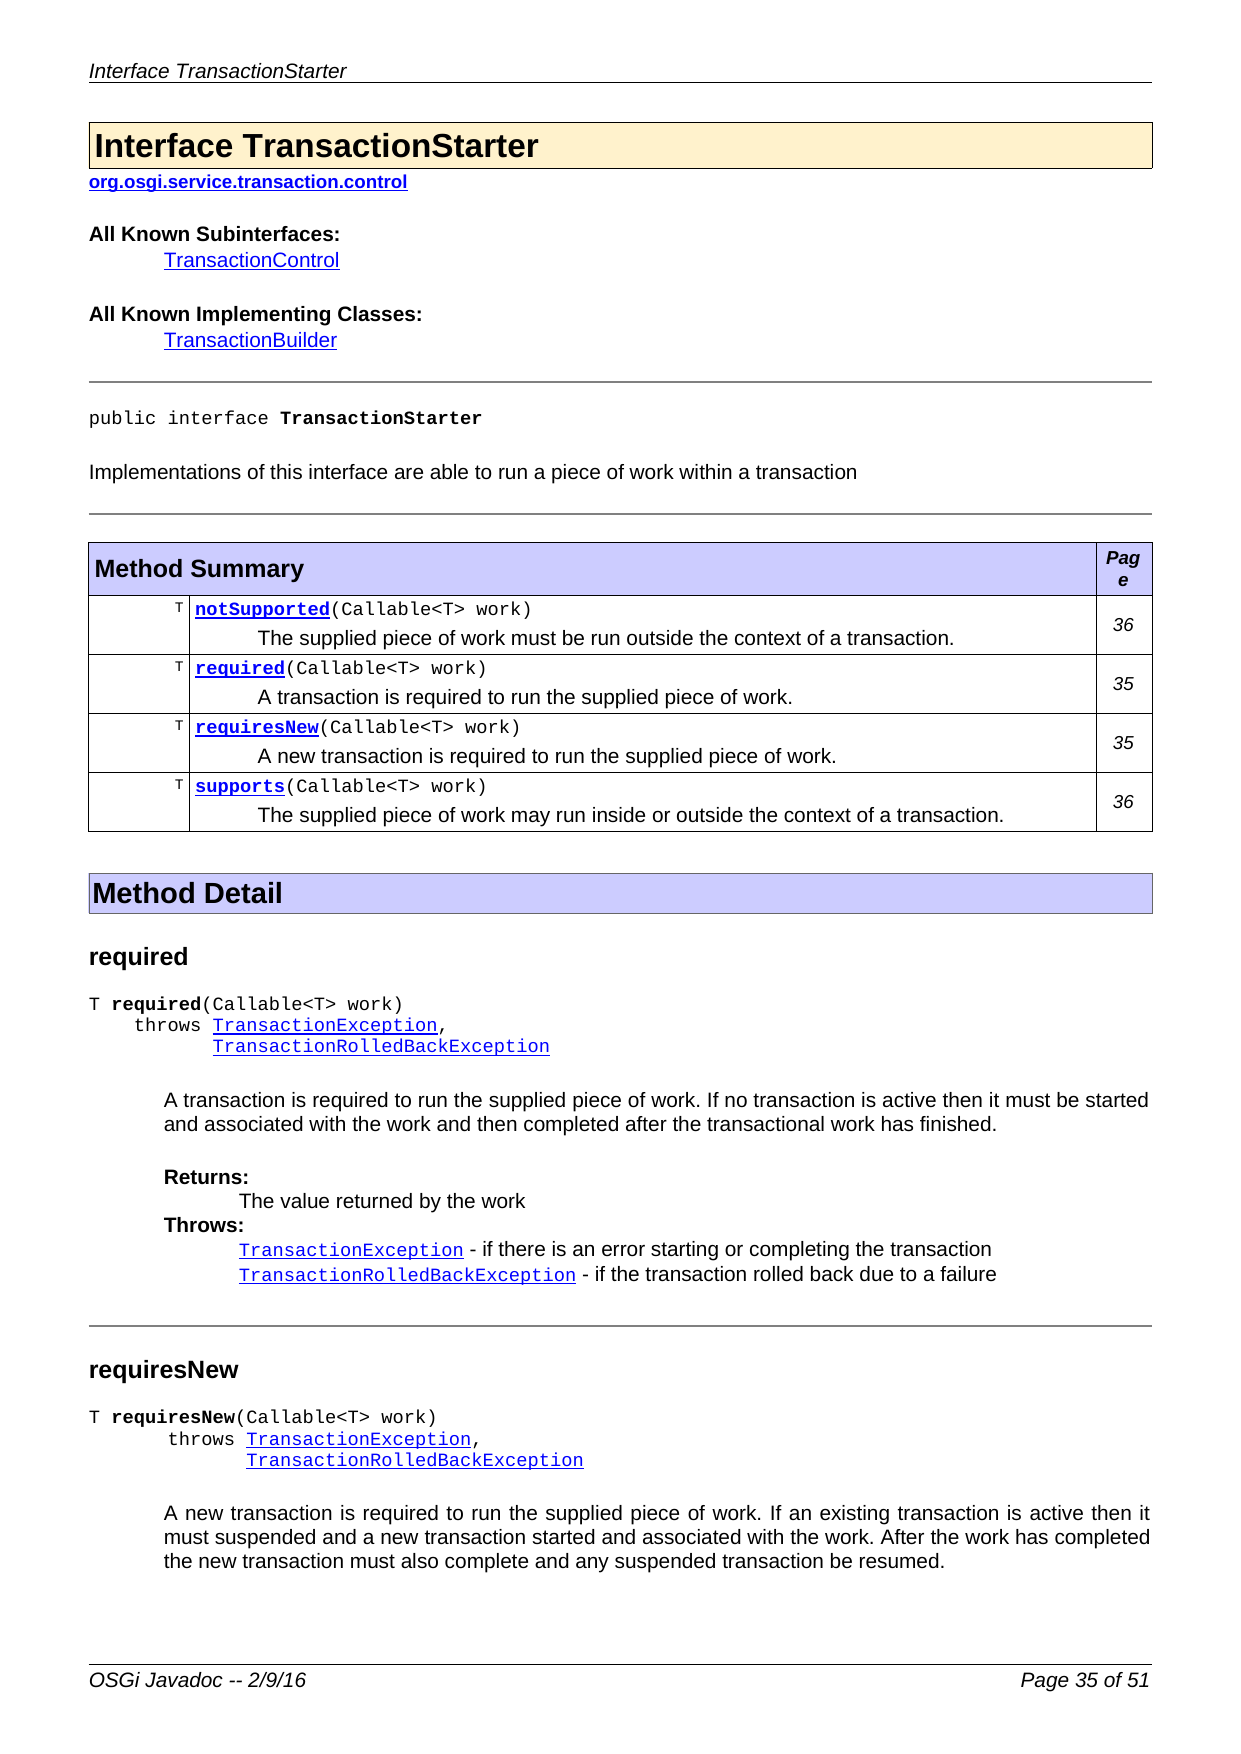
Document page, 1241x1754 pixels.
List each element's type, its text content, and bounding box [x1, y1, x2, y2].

text A new transaction is required to run the supplied piece of work. If an existing transaction is active then it must suspended and a new transaction started and associated with the work. After the work has completed the new transaction must also complete and any suspended transaction be resumed. [163, 1501, 1152, 1573]
table_cell required(Callable<T> work) A transaction is required to run the supplied piece of work. [190, 655, 1096, 713]
table_cell T [89, 655, 189, 713]
table_cell T [89, 773, 189, 831]
table_cell 36 [1097, 773, 1152, 831]
table_cell T [89, 596, 189, 654]
subtitle Interface TransactionStarter [90, 123, 1152, 168]
text The value returned by the work [238, 1189, 1152, 1213]
text TransactionBuilder [163, 328, 1152, 352]
text org.osgi.service.transaction.control [88, 171, 1152, 193]
table_cell T [89, 714, 189, 772]
table_cell supports(Callable<T> work) The supplied piece of work may run inside or outside the context of a transaction. [190, 773, 1096, 831]
subtitle All Known Implementing Classes: [88, 301, 1152, 325]
text public interface TransactionStarter [88, 409, 1152, 430]
table_cell 36 [1097, 596, 1152, 654]
table_cell 35 [1097, 714, 1152, 772]
subtitle Method Detail [90, 874, 1152, 913]
subtitle required [88, 942, 1152, 971]
table_header Method Summary [89, 543, 1096, 595]
text A transaction is required to run the supplied piece of work. If no transaction is active then it must be started and associated with the work and then completed after the transactional work has finished. [163, 1088, 1152, 1136]
text T required(Callable<T> work) throws TransactionException, TransactionRolledBackException [88, 995, 1152, 1058]
text TransactionException - if there is an error starting or completing the transaction [238, 1237, 1152, 1262]
table_cell 35 [1097, 655, 1152, 713]
text TransactionRolledBackException - if the transaction rolled back due to a failure [238, 1262, 1152, 1287]
subtitle requiresNew [88, 1355, 1152, 1384]
text Returns: [163, 1165, 1152, 1189]
text T requiresNew(Callable<T> work) throws TransactionException, TransactionRolledBackException [88, 1408, 1152, 1472]
subtitle All Known Subinterfaces: [88, 222, 1152, 246]
text Implementations of this interface are able to run a piece of work within a transaction [88, 459, 1152, 483]
text Throws: [163, 1213, 1152, 1237]
table_cell requiresNew(Callable<T> work) A new transaction is required to run the supplied piece of work. [190, 714, 1096, 772]
text TransactionControl [163, 248, 1152, 272]
table_header Page [1097, 543, 1152, 595]
table_cell notSupported(Callable<T> work) The supplied piece of work must be run outside the context of a transaction. [190, 596, 1096, 654]
